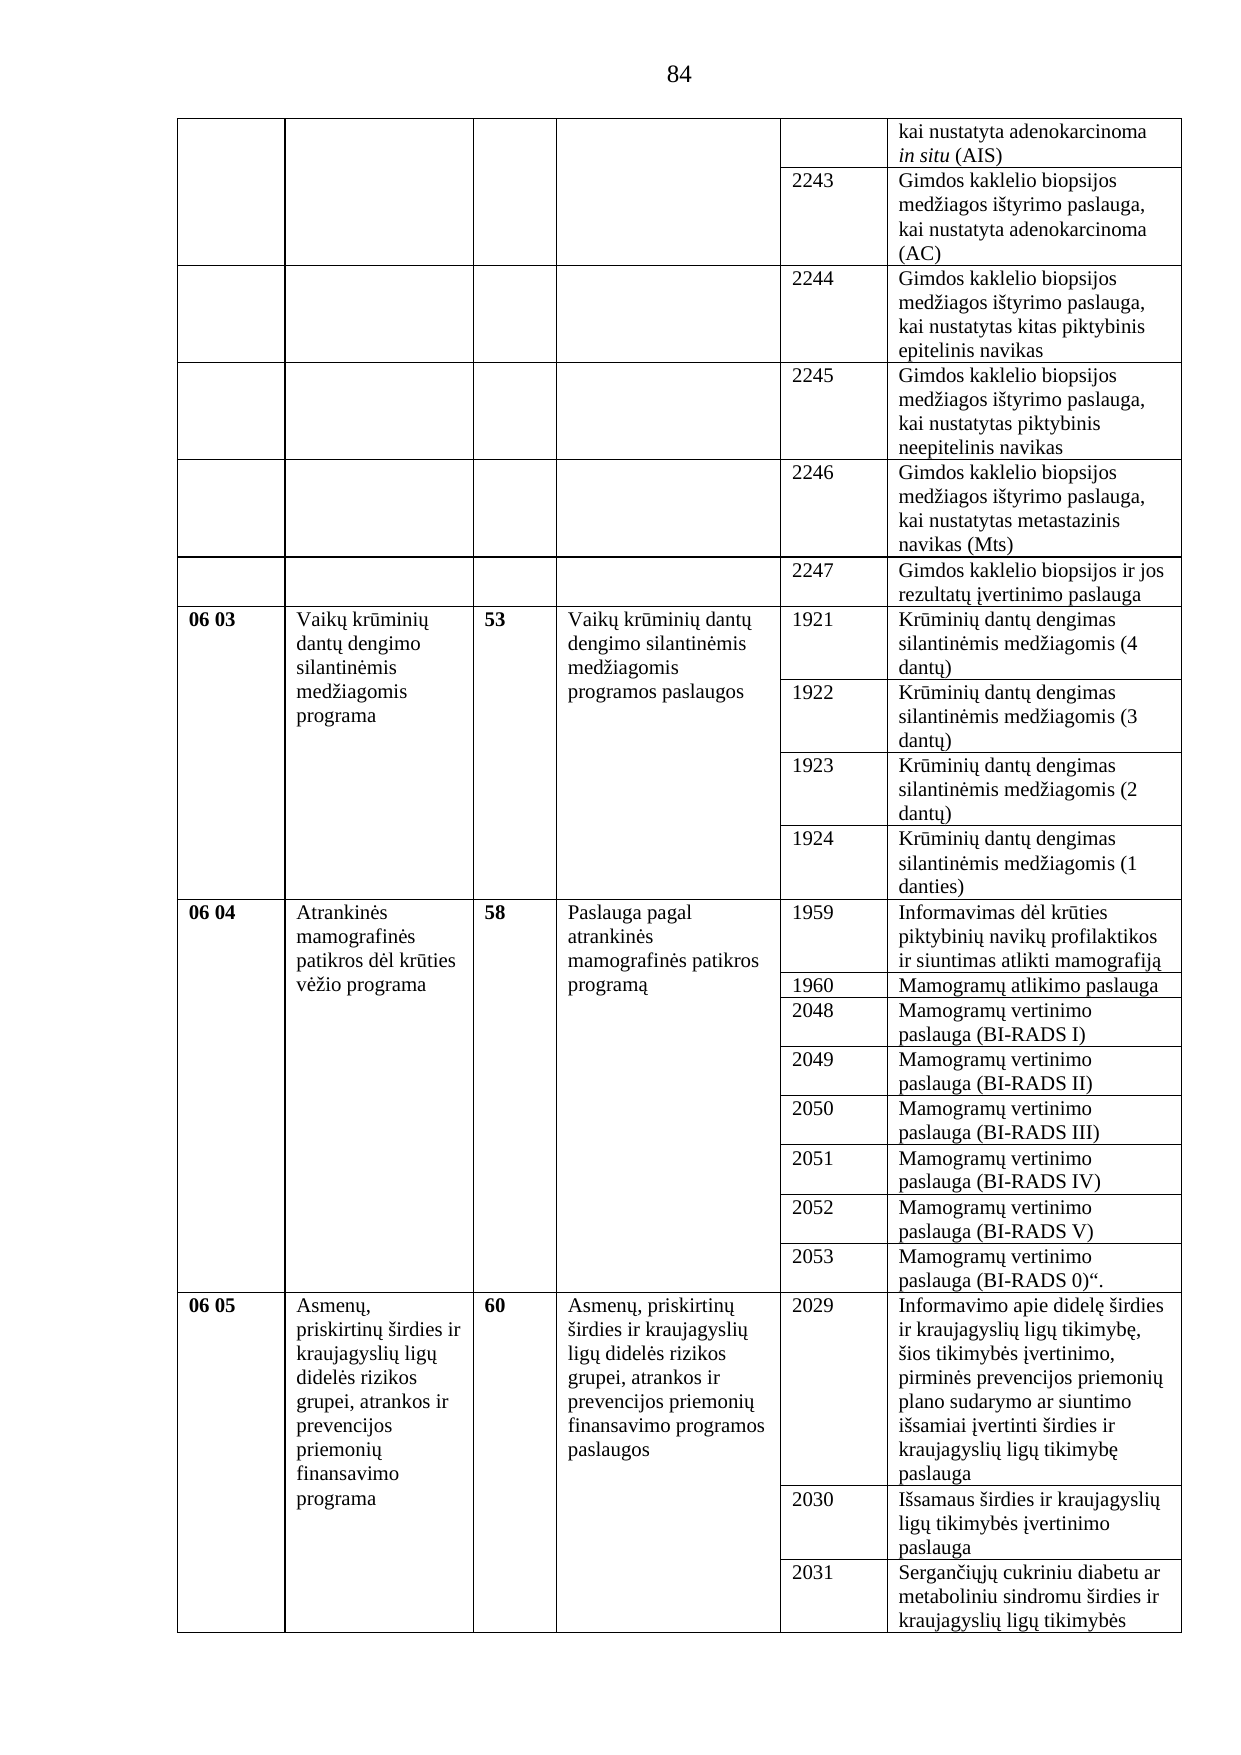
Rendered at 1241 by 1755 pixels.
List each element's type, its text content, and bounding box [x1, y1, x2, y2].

table_cell 1923 [781, 753, 887, 825]
table_cell 2243 [781, 168, 887, 264]
table_cell Sergančiųjų cukriniu diabetu ar metaboliniu sindromu širdies ir kraujagyslių ligų tikimybės [888, 1560, 1181, 1632]
table_cell 06 03 [178, 607, 284, 898]
table_cell 2244 [781, 266, 887, 362]
table_cell 60 [474, 1293, 556, 1632]
table_cell Gimdos kaklelio biopsijos ir jos rezultatų įvertinimo paslauga [888, 558, 1181, 606]
table_cell Krūminių dantų dengimas silantinėmis medžiagomis (3 dantų) [888, 680, 1181, 752]
table_cell Vaikų krūminių dantų dengimo silantinėmis medžiagomis programa [286, 607, 473, 898]
table_cell Išsamaus širdies ir kraujagyslių ligų tikimybės įvertinimo paslauga [888, 1486, 1181, 1559]
table_cell 1922 [781, 680, 887, 752]
table_cell [286, 363, 473, 459]
table_cell Krūminių dantų dengimas silantinėmis medžiagomis (2 dantų) [888, 753, 1181, 825]
table_cell 06 05 [178, 1293, 284, 1632]
table_cell kai nustatyta adenokarcinoma in situ (AIS) [888, 119, 1181, 167]
table_cell Informavimo apie didelę širdies ir kraujagyslių ligų tikimybę, šios tikimybės įvertinimo, pirminės prevencijos priemonių plano sudarymo ar siuntimo išsamiai įvertinti širdies ir kraujagyslių ligų tikimybę paslauga [888, 1293, 1181, 1485]
table_cell [474, 460, 556, 556]
table_cell [557, 119, 780, 264]
table_cell 2029 [781, 1293, 887, 1485]
table_cell 2245 [781, 363, 887, 459]
table_cell [557, 558, 780, 606]
table_cell 58 [474, 900, 556, 1292]
table_cell Atrankinės mamografinės patikros dėl krūties vėžio programa [286, 900, 473, 1292]
table_cell Krūminių dantų dengimas silantinėmis medžiagomis (4 dantų) [888, 607, 1181, 679]
table_cell [474, 266, 556, 362]
table_cell [474, 558, 556, 606]
table_cell 2051 [781, 1145, 887, 1193]
table_cell [286, 119, 473, 264]
table_cell [781, 119, 887, 167]
table_cell 2050 [781, 1096, 887, 1144]
table_cell [474, 119, 556, 264]
table_cell Mamogramų vertinimo paslauga (BI-RADS II) [888, 1047, 1181, 1095]
table_cell 1921 [781, 607, 887, 679]
table_cell [178, 119, 284, 264]
table_cell 2048 [781, 998, 887, 1046]
table_cell 2052 [781, 1195, 887, 1243]
table_cell 53 [474, 607, 556, 898]
table_cell Mamogramų vertinimo paslauga (BI-RADS I) [888, 998, 1181, 1046]
table_cell Mamogramų vertinimo paslauga (BI-RADS V) [888, 1195, 1181, 1243]
table_cell 2030 [781, 1486, 887, 1559]
table_cell 06 04 [178, 900, 284, 1292]
table_cell [178, 558, 284, 606]
table_cell 2053 [781, 1244, 887, 1292]
table_cell Gimdos kaklelio biopsijos medžiagos ištyrimo paslauga, kai nustatytas piktybinis neepitelinis navikas [888, 363, 1181, 459]
table_cell Paslauga pagal atrankinės mamografinės patikros programą [557, 900, 780, 1292]
table_cell 2247 [781, 558, 887, 606]
table_cell Mamogramų vertinimo paslauga (BI-RADS IV) [888, 1145, 1181, 1193]
table_cell Gimdos kaklelio biopsijos medžiagos ištyrimo paslauga, kai nustatytas metastazinis navikas (Mts) [888, 460, 1181, 556]
table_cell [474, 363, 556, 459]
table_cell [557, 363, 780, 459]
table_cell Gimdos kaklelio biopsijos medžiagos ištyrimo paslauga, kai nustatytas kitas piktybinis epitelinis navikas [888, 266, 1181, 362]
table_cell [557, 460, 780, 556]
table_cell Krūminių dantų dengimas silantinėmis medžiagomis (1 danties) [888, 826, 1181, 898]
table_cell Asmenų, priskirtinų širdies ir kraujagyslių ligų didelės rizikos grupei, atrankos ir prevencijos priemonių finansavimo programos paslaugos [557, 1293, 780, 1632]
table_cell [286, 558, 473, 606]
table_cell [557, 266, 780, 362]
table_cell Mamogramų vertinimo paslauga (BI-RADS 0)“. [888, 1244, 1181, 1292]
table_cell Informavimas dėl krūties piktybinių navikų profilaktikos ir siuntimas atlikti mamografiją [888, 900, 1181, 972]
table_cell [178, 363, 284, 459]
table_cell Vaikų krūminių dantų dengimo silantinėmis medžiagomis programos paslaugos [557, 607, 780, 898]
table_cell Mamogramų atlikimo paslauga [888, 973, 1181, 997]
table_cell Mamogramų vertinimo paslauga (BI-RADS III) [888, 1096, 1181, 1144]
table_cell [178, 266, 284, 362]
table_cell Gimdos kaklelio biopsijos medžiagos ištyrimo paslauga, kai nustatyta adenokarcinoma (AC) [888, 168, 1181, 264]
table_cell 2246 [781, 460, 887, 556]
table_cell 1960 [781, 973, 887, 997]
table_cell 1959 [781, 900, 887, 972]
table_cell 2049 [781, 1047, 887, 1095]
table_cell Asmenų, priskirtinų širdies ir kraujagyslių ligų didelės rizikos grupei, atrankos ir prevencijos priemonių finansavimo programa [286, 1293, 473, 1632]
table_cell 1924 [781, 826, 887, 898]
table_cell 2031 [781, 1560, 887, 1632]
table_cell [178, 460, 284, 556]
table_cell [286, 460, 473, 556]
table_cell [286, 266, 473, 362]
